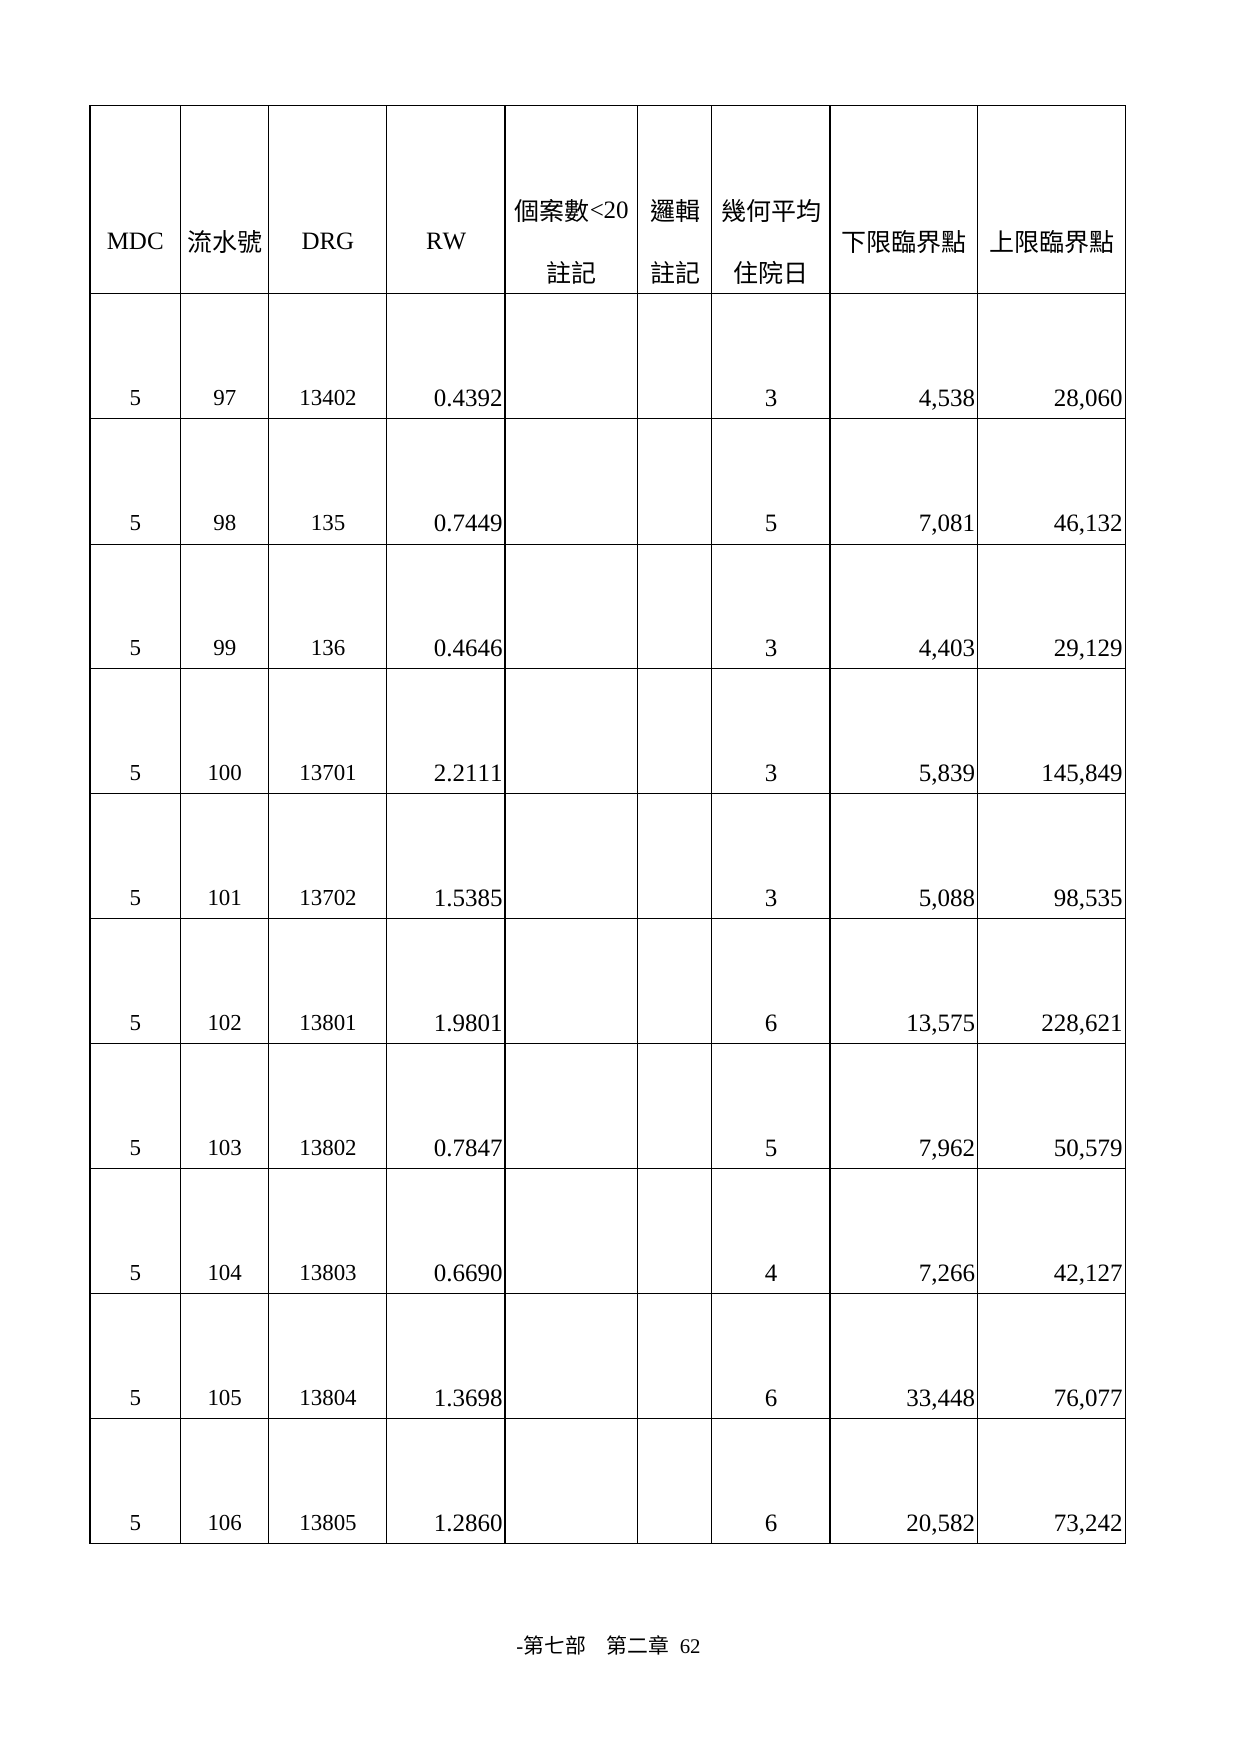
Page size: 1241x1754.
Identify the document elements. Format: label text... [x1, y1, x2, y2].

table_cell 13702 [269, 794, 386, 918]
table_cell 3 [712, 669, 829, 793]
table_cell [638, 794, 711, 918]
table_cell [638, 419, 711, 543]
table_cell 3 [712, 794, 829, 918]
table_cell 76,077 [978, 1294, 1125, 1418]
table_cell 6 [712, 1419, 829, 1543]
table_cell 97 [181, 294, 268, 418]
table_cell 7,962 [831, 1044, 977, 1168]
table_cell 0.4392 [387, 294, 504, 418]
table_cell 6 [712, 1294, 829, 1418]
table_cell 13804 [269, 1294, 386, 1418]
table_header 邏輯註記 [638, 106, 711, 293]
table_cell [638, 1169, 711, 1293]
table_cell [506, 1419, 637, 1543]
table_cell [506, 919, 637, 1043]
table_cell 3 [712, 545, 829, 668]
table_cell [506, 669, 637, 793]
table_header DRG [269, 106, 386, 293]
table_cell 0.7449 [387, 419, 504, 543]
table_cell 2.2111 [387, 669, 504, 793]
table_header 幾何平均住院日 [712, 106, 829, 293]
table_header RW [387, 106, 504, 293]
table_cell 29,129 [978, 545, 1125, 668]
table_cell [506, 419, 637, 543]
table_cell 28,060 [978, 294, 1125, 418]
table_cell 50,579 [978, 1044, 1125, 1168]
table_cell 13,575 [831, 919, 977, 1043]
table_cell 5 [91, 1294, 180, 1418]
table_cell 0.7847 [387, 1044, 504, 1168]
table_header 個案數<20註記 [506, 106, 637, 293]
table_cell [506, 545, 637, 668]
table_cell 20,582 [831, 1419, 977, 1543]
table_header 上限臨界點 [978, 106, 1125, 293]
table_cell 73,242 [978, 1419, 1125, 1543]
table_cell 42,127 [978, 1169, 1125, 1293]
table_cell [506, 794, 637, 918]
table_cell 46,132 [978, 419, 1125, 543]
table_cell 100 [181, 669, 268, 793]
table_cell 5 [91, 419, 180, 543]
table_cell 6 [712, 919, 829, 1043]
table_cell 101 [181, 794, 268, 918]
table_cell 13402 [269, 294, 386, 418]
table_cell 106 [181, 1419, 268, 1543]
table_cell 1.2860 [387, 1419, 504, 1543]
table_header 下限臨界點 [831, 106, 977, 293]
table_cell [638, 545, 711, 668]
table_cell [506, 294, 637, 418]
table_cell 135 [269, 419, 386, 543]
table_cell 7,081 [831, 419, 977, 543]
table_cell 13701 [269, 669, 386, 793]
table_header MDC [91, 106, 180, 293]
table_cell [638, 1294, 711, 1418]
table_cell 136 [269, 545, 386, 668]
table_cell [638, 1044, 711, 1168]
table_cell 5 [91, 1169, 180, 1293]
table_cell 1.3698 [387, 1294, 504, 1418]
table_cell [506, 1044, 637, 1168]
table_cell [638, 1419, 711, 1543]
table_cell 5 [91, 919, 180, 1043]
table_cell 1.9801 [387, 919, 504, 1043]
table_cell 104 [181, 1169, 268, 1293]
table_cell 98,535 [978, 794, 1125, 918]
table_cell 5 [91, 294, 180, 418]
table_cell 5 [91, 794, 180, 918]
table_cell 5,839 [831, 669, 977, 793]
table_header 流水號 [181, 106, 268, 293]
table_cell 5 [91, 1044, 180, 1168]
table_cell 1.5385 [387, 794, 504, 918]
table_cell 3 [712, 294, 829, 418]
table_cell 4,403 [831, 545, 977, 668]
table_cell 13803 [269, 1169, 386, 1293]
table_cell 0.6690 [387, 1169, 504, 1293]
table_cell [506, 1294, 637, 1418]
table_cell 145,849 [978, 669, 1125, 793]
table_cell 5 [712, 419, 829, 543]
table_cell 5 [712, 1044, 829, 1168]
table_cell [638, 919, 711, 1043]
table_cell 4,538 [831, 294, 977, 418]
table_cell 13805 [269, 1419, 386, 1543]
table_cell [638, 669, 711, 793]
table_cell 7,266 [831, 1169, 977, 1293]
table_cell 98 [181, 419, 268, 543]
table_cell 13802 [269, 1044, 386, 1168]
table_cell 33,448 [831, 1294, 977, 1418]
table_cell 0.4646 [387, 545, 504, 668]
table_cell 228,621 [978, 919, 1125, 1043]
table_cell 5,088 [831, 794, 977, 918]
table_cell 13801 [269, 919, 386, 1043]
table_cell [638, 294, 711, 418]
table_cell 102 [181, 919, 268, 1043]
table_cell 4 [712, 1169, 829, 1293]
table_cell 103 [181, 1044, 268, 1168]
table_cell 5 [91, 1419, 180, 1543]
table_cell 105 [181, 1294, 268, 1418]
table_cell 5 [91, 545, 180, 668]
table_cell [506, 1169, 637, 1293]
table_cell 5 [91, 669, 180, 793]
table_cell 99 [181, 545, 268, 668]
